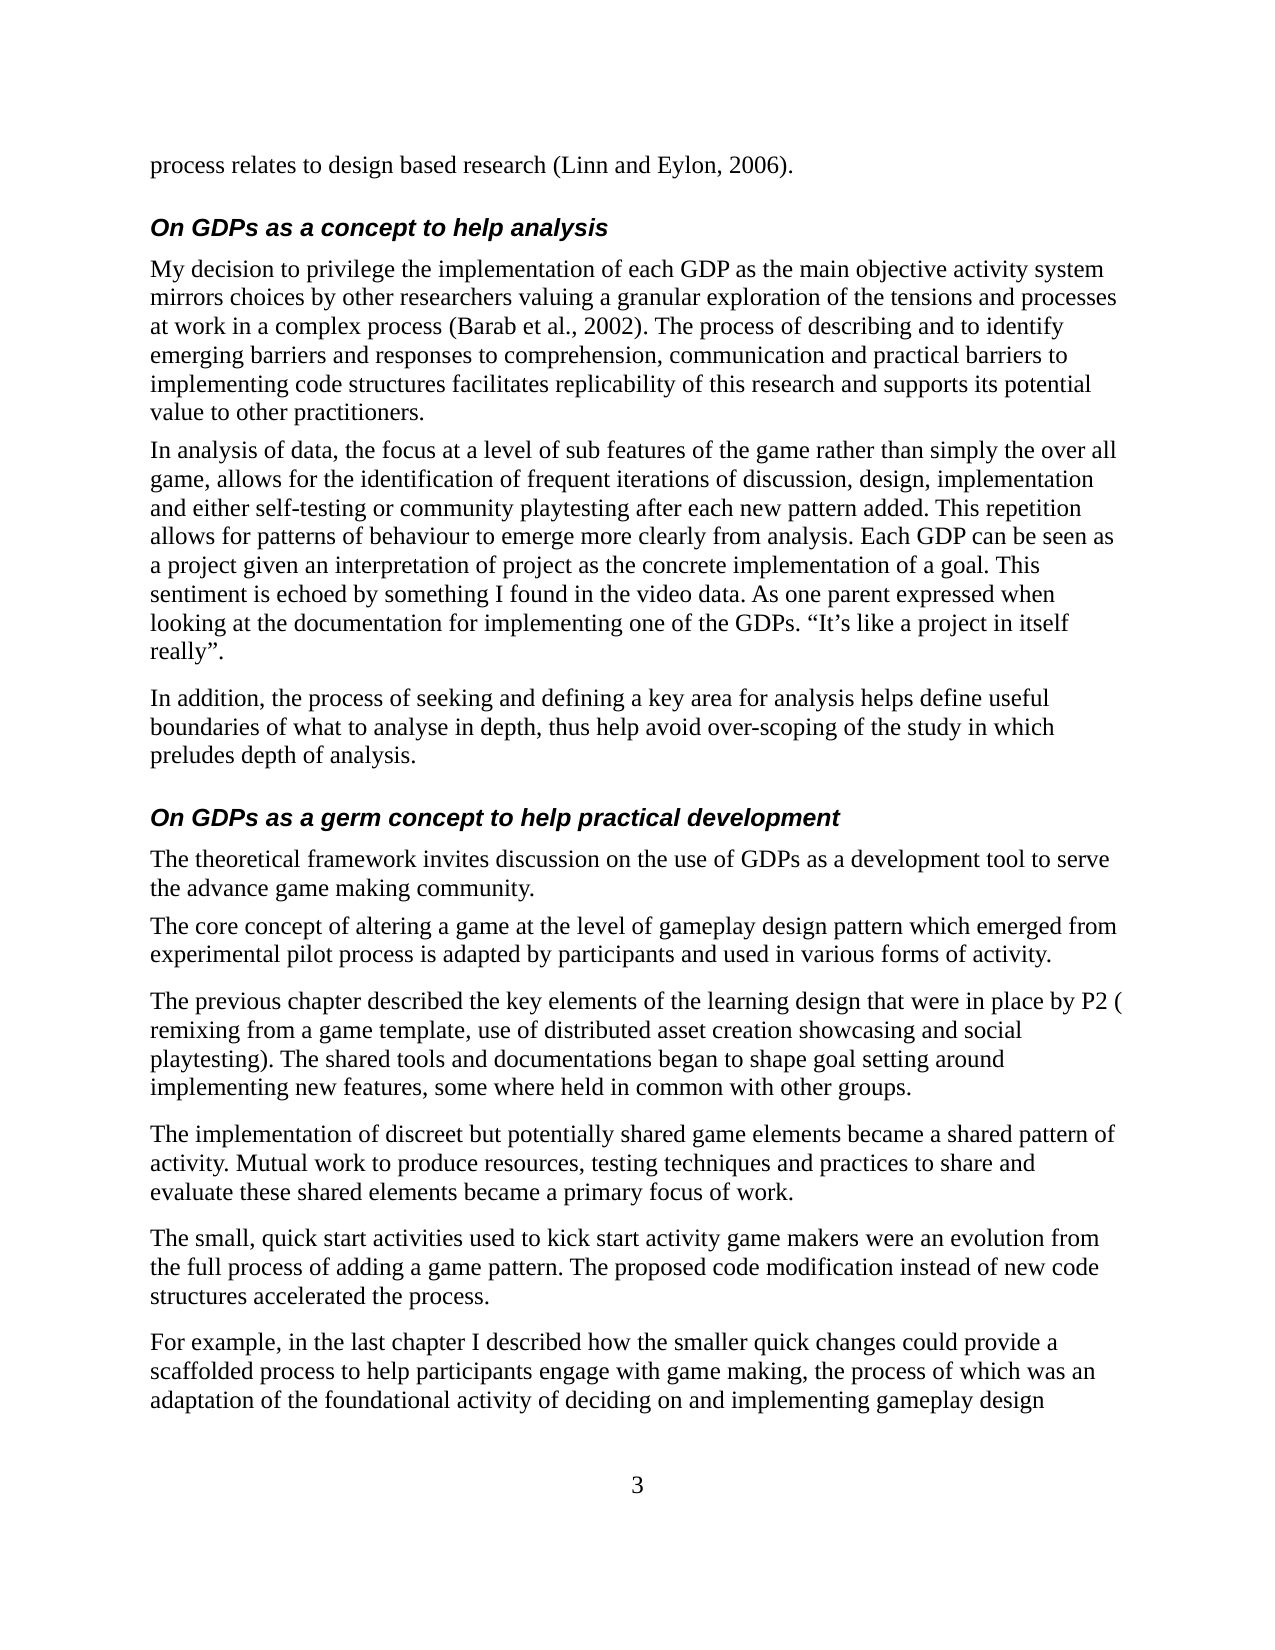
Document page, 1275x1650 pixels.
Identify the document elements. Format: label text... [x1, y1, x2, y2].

text In addition, the process of seeking and defining a key area for analysis helps define useful boundaries of what to analyse in depth, thus help avoid over-scoping of the study in which preludes depth of analysis. [150, 683, 1125, 769]
subtitle On GDPs as a germ concept to help practical development [150, 803, 1125, 832]
subtitle On GDPs as a concept to help analysis [150, 213, 1125, 241]
text The small, quick start activities used to kick start activity game makers were an evolution from the full process of adding a game pattern. The proposed code modification instead of new code structures accelerated the process. [150, 1223, 1125, 1309]
text The core concept of altering a game at the level of gameplay design pattern which emerged from experimental pilot process is adapted by participants and used in various forms of activity. [150, 911, 1125, 968]
text In analysis of data, the focus at a level of sub features of the game rather than simply the over all game, allows for the identification of frequent iterations of discussion, design, implementation and either self-testing or community playtesting after each new pattern added. This repetition allows for patterns of behaviour to emerge more clearly from analysis. Each GDP can be seen as a project given an interpretation of project as the concrete implementation of a goal. This sentiment is echoed by something I found in the video data. As one parent expressed when looking at the documentation for implementing one of the GDPs. “It’s like a project in itself really”. [150, 435, 1125, 665]
text process relates to design based research (Linn and Eylon, 2006). [150, 150, 1125, 179]
text For example, in the last chapter I described how the smaller quick changes could provide a scaffolded process to help participants engage with game making, the process of which was an adaptation of the foundational activity of deciding on and implementing gameplay design [150, 1327, 1125, 1414]
text The theoretical framework invites discussion on the use of GDPs as a development tool to serve the advance game making community. [150, 844, 1125, 902]
text The implementation of discreet but potentially shared game elements became a shared pattern of activity. Mutual work to produce resources, testing techniques and practices to share and evaluate these shared elements became a primary focus of work. [150, 1119, 1125, 1205]
text The previous chapter described the key elements of the learning design that were in place by P2 ( remixing from a game template, use of distributed asset creation showcasing and social playtesting). The shared tools and documentations began to shape goal setting around implementing new features, some where held in common with other groups. [150, 986, 1125, 1101]
text My decision to privilege the implementation of each GDP as the main objective activity system mirrors choices by other researchers valuing a granular exploration of the tensions and processes at work in a complex process (Barab et al., 2002). The process of describing and to identify emerging barriers and responses to comprehension, communication and practical barriers to implementing code structures facilitates replicability of this research and supports its potential value to other practitioners. [150, 254, 1125, 426]
